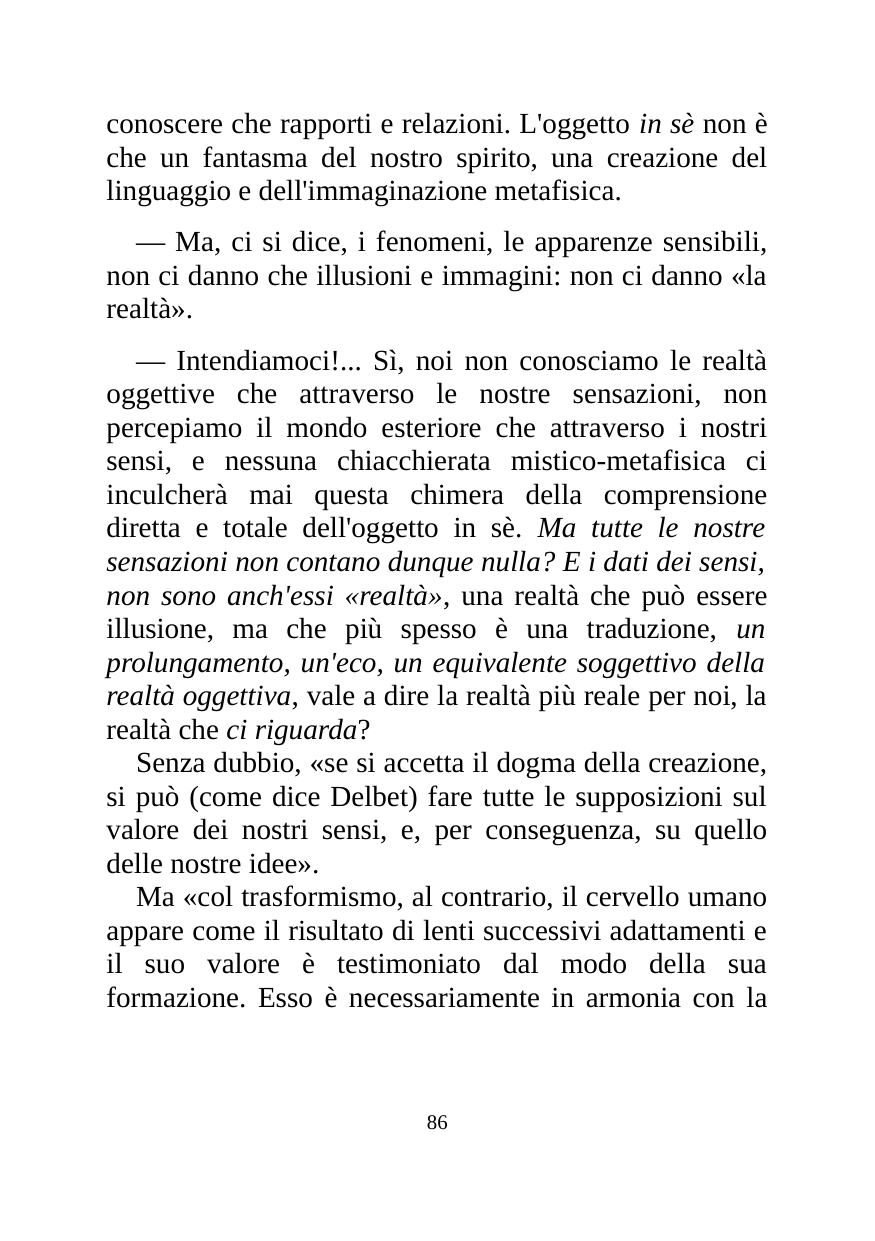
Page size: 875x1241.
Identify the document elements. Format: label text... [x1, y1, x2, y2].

text conoscere che rapporti e relazioni. L'oggetto in sè non è che un fantasma del nostro spirito, una creazione del linguaggio e dell'immaginazione metafisica. [106, 106, 768, 207]
text — Ma, ci si dice, i fenomeni, le apparenze sensibili, non ci danno che illusioni e immagini: non ci danno «la realtà». [106, 224, 768, 325]
text Senza dubbio, «se si accetta il dogma della creazione, si può (come dice Delbet) fare tutte le supposizioni sul valore dei nostri sensi, e, per conseguenza, su quello delle nostre idee». [106, 745, 768, 879]
text Ma «col trasformismo, al contrario, il cervello umano appare come il risultato di lenti successivi adattamenti e il suo valore è testimoniato dal modo della sua formazione. Esso è necessariamente in armonia con la [106, 879, 768, 1014]
text — Intendiamoci!... Sì, noi non conosciamo le realtà oggettive che attraverso le nostre sensazioni, non percepiamo il mondo esteriore che attraverso i nostri sensi, e nessuna chiacchierata mistico-metafisica ci inculcherà mai questa chimera della comprensione diretta e totale dell'oggetto in sè. Ma tutte le nostre sensazioni non contano dunque nulla? E i dati dei sensi, non sono anch'essi «realtà», una realtà che può essere illusione, ma che più spesso è una traduzione, un prolungamento, un'eco, un equivalente soggettivo della realtà oggettiva, vale a dire la realtà più reale per noi, la realtà che ci riguarda? [106, 343, 768, 745]
